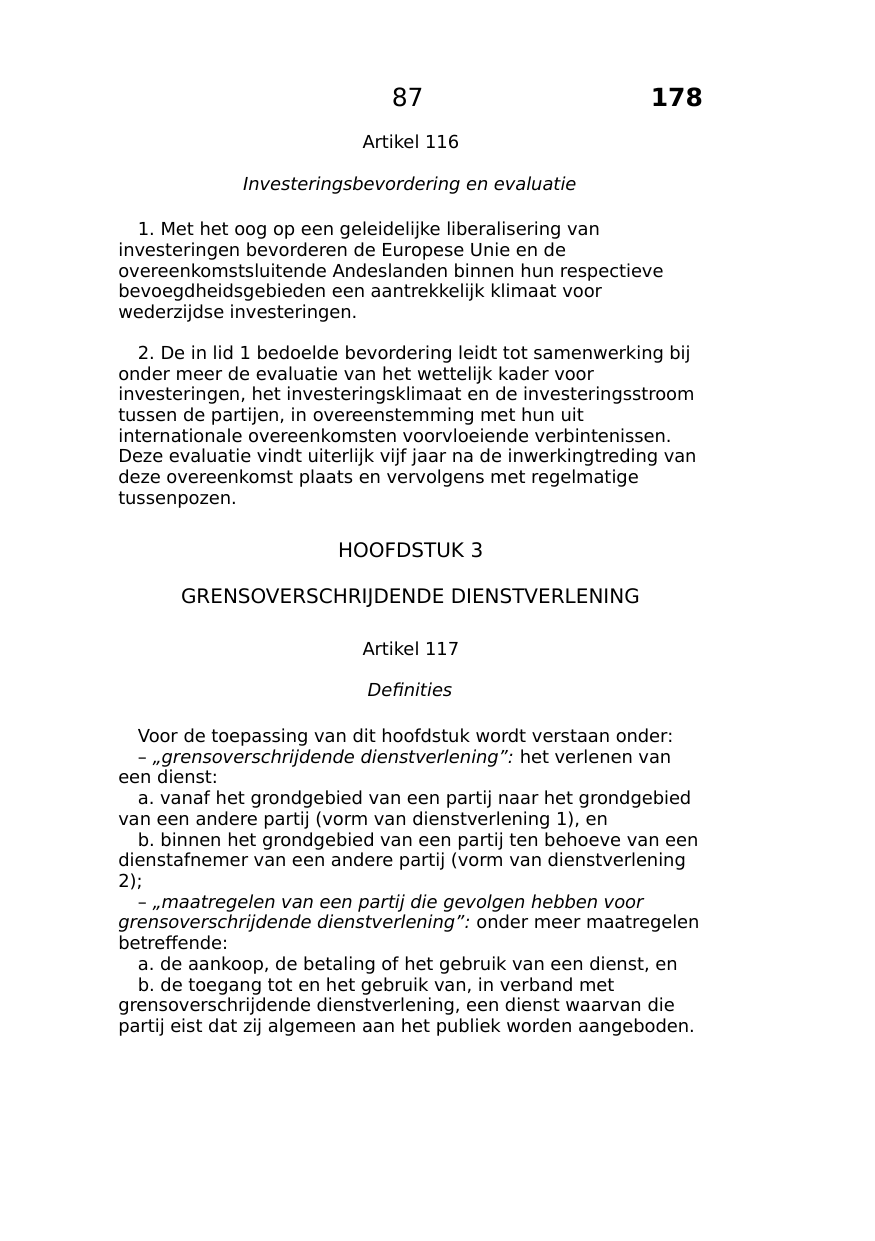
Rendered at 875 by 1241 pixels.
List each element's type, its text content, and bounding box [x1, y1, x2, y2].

text 1. Met het oog op een geleidelijke liberalisering van investeringen bevorderen de Europese Unie en de overeenkomstsluitende Andeslanden binnen hun respectieve bevoegdheidsgebieden een aantrekkelijk klimaat voor wederzijdse investeringen. [118, 219, 703, 323]
text Voor de toepassing van dit hoofdstuk wordt verstaan onder: [118, 726, 703, 746]
subtitle Artikel 116 Investeringsbevordering en evaluatie [118, 132, 703, 194]
text – „grensoverschrijdende dienstverlening”: het verlenen van een dienst: [118, 746, 703, 788]
subtitle HOOFDSTUK 3 GRENSOVERSCHRIJDENDE DIENSTVERLENING [118, 538, 703, 608]
text – „maatregelen van een partij die gevolgen hebben voor grensoverschrijdende dienstverlening”: onder meer maatregelen betreffende: [118, 892, 703, 954]
text b. de toegang tot en het gebruik van, in verband met grensoverschrijdende dienstverlening, een dienst waarvan die partij eist dat zij algemeen aan het publiek worden aangeboden. [118, 974, 703, 1037]
text 2. De in lid 1 bedoelde bevordering leidt tot samenwerking bij onder meer de evaluatie van het wettelijk kader voor investeringen, het investeringsklimaat en de investeringsstroom tussen de partijen, in overeenstemming met hun uit internationale overeenkomsten voorvloeiende verbintenissen. Deze evaluatie vindt uiterlijk vijf jaar na de inwerkingtreding van deze overeenkomst plaats en vervolgens met regelmatige tussenpozen. [118, 343, 703, 508]
text b. binnen het grondgebied van een partij ten behoeve van een dienstafnemer van een andere partij (vorm van dienstverlening 2); [118, 829, 703, 892]
text a. vanaf het grondgebied van een partij naar het grondgebied van een andere partij (vorm van dienstverlening 1), en [118, 788, 703, 829]
text a. de aankoop, de betaling of het gebruik van een dienst, en [118, 954, 703, 974]
subtitle Artikel 117 Definities [118, 638, 703, 701]
